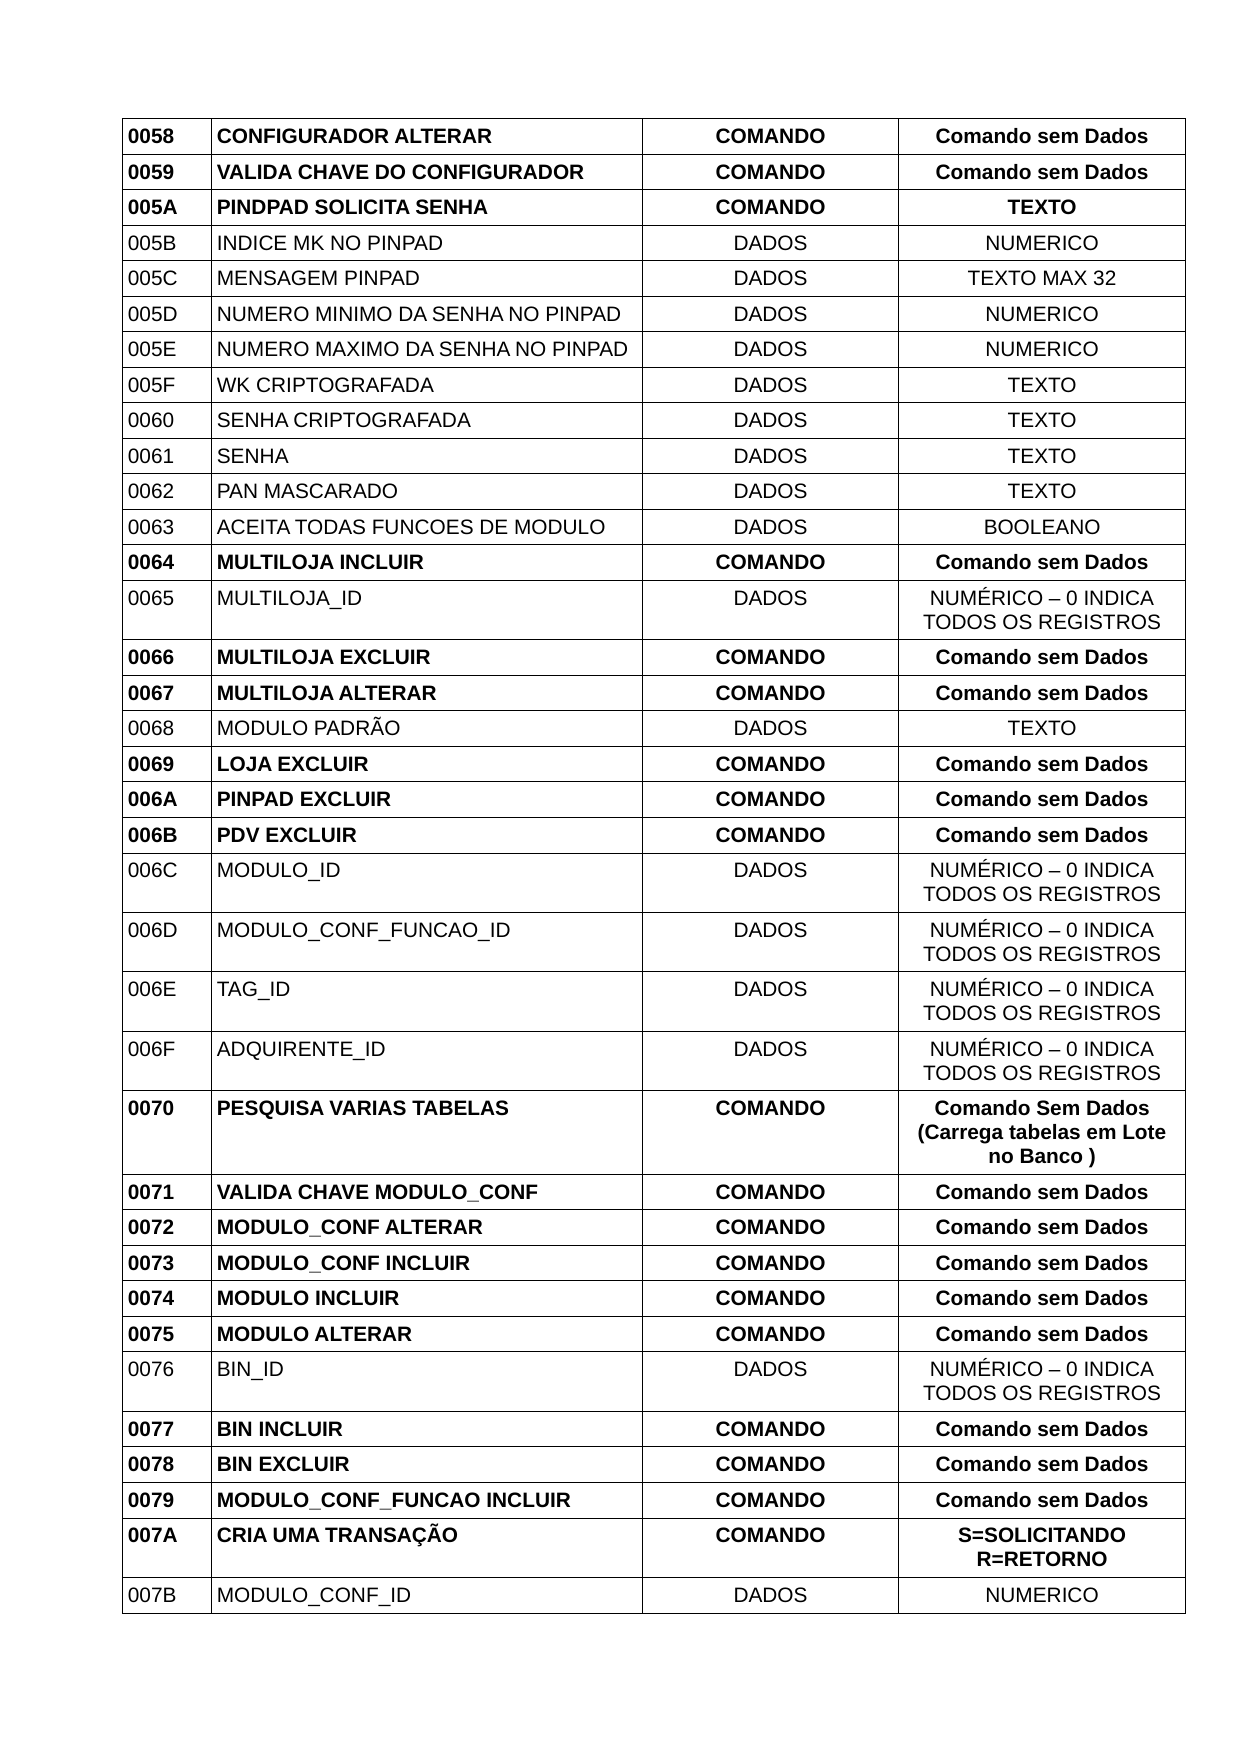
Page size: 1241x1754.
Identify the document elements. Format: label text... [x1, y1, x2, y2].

table_cell COMANDO [643, 190, 898, 225]
table_cell NUMÉRICO – 0 INDICA TODOS OS REGISTROS [899, 972, 1185, 1031]
table_cell BIN_ID [212, 1352, 642, 1411]
table_cell NUMÉRICO – 0 INDICA TODOS OS REGISTROS [899, 581, 1185, 639]
table_cell PESQUISA VARIAS TABELAS [212, 1091, 642, 1174]
table_cell TEXTO [899, 439, 1185, 473]
table_cell COMANDO [643, 1519, 898, 1577]
table_cell NUMERICO [899, 332, 1185, 367]
table_cell CRIA UMA TRANSAÇÃO [212, 1519, 642, 1577]
table_cell BOOLEANO [899, 510, 1185, 544]
table_cell 005D [123, 297, 211, 331]
table_cell 0076 [123, 1352, 211, 1411]
table_cell 0065 [123, 581, 211, 639]
table_cell MULTILOJA ALTERAR [212, 676, 642, 710]
table_cell MODULO_CONF_FUNCAO_ID [212, 913, 642, 971]
table_cell Comando sem Dados [899, 1483, 1185, 1517]
table_cell CONFIGURADOR ALTERAR [212, 119, 642, 154]
table_cell COMANDO [643, 1175, 898, 1209]
table_cell COMANDO [643, 1281, 898, 1316]
table_cell 005C [123, 261, 211, 296]
table_cell NUMERICO [899, 1578, 1185, 1612]
table_cell MODULO INCLUIR [212, 1281, 642, 1316]
table_cell Comando sem Dados [899, 676, 1185, 710]
table_cell 006B [123, 818, 211, 852]
table_cell DADOS [643, 711, 898, 746]
table_cell COMANDO [643, 1447, 898, 1482]
table_cell COMANDO [643, 818, 898, 852]
table_cell SENHA CRIPTOGRAFADA [212, 403, 642, 438]
table_cell MODULO PADRÃO [212, 711, 642, 746]
table_cell DADOS [643, 1032, 898, 1090]
table_cell DADOS [643, 403, 898, 438]
table_cell COMANDO [643, 1483, 898, 1517]
table_cell 006C [123, 854, 211, 912]
table_cell TEXTO [899, 711, 1185, 746]
table_cell 006A [123, 782, 211, 817]
table_cell MODULO_CONF ALTERAR [212, 1210, 642, 1245]
table_cell COMANDO [643, 155, 898, 189]
table_cell 0059 [123, 155, 211, 189]
table_cell Comando sem Dados [899, 782, 1185, 817]
table_cell DADOS [643, 226, 898, 260]
table_cell DADOS [643, 1578, 898, 1612]
table_cell TEXTO MAX 32 [899, 261, 1185, 296]
table_cell Comando sem Dados [899, 640, 1185, 675]
table_cell DADOS [643, 332, 898, 367]
table_cell TAG_ID [212, 972, 642, 1031]
table_cell 005A [123, 190, 211, 225]
table_cell S=SOLICITANDO R=RETORNO [899, 1519, 1185, 1577]
table_cell DADOS [643, 368, 898, 402]
table_cell COMANDO [643, 119, 898, 154]
table_cell MULTILOJA INCLUIR [212, 545, 642, 580]
table_cell COMANDO [643, 747, 898, 781]
table_cell DADOS [643, 913, 898, 971]
table_cell DADOS [643, 510, 898, 544]
table_cell COMANDO [643, 1091, 898, 1174]
table_cell Comando sem Dados [899, 1447, 1185, 1482]
table_cell VALIDA CHAVE MODULO_CONF [212, 1175, 642, 1209]
table_cell 0066 [123, 640, 211, 675]
table_cell Comando sem Dados [899, 1246, 1185, 1280]
table_cell 0060 [123, 403, 211, 438]
table_cell BIN EXCLUIR [212, 1447, 642, 1482]
table_cell NUMERO MINIMO DA SENHA NO PINPAD [212, 297, 642, 331]
table_cell 0079 [123, 1483, 211, 1517]
table_cell 0063 [123, 510, 211, 544]
table_cell COMANDO [643, 640, 898, 675]
table_cell Comando sem Dados [899, 119, 1185, 154]
table_cell NUMÉRICO – 0 INDICA TODOS OS REGISTROS [899, 854, 1185, 912]
table_cell DADOS [643, 297, 898, 331]
table_cell 0075 [123, 1317, 211, 1351]
table_cell SENHA [212, 439, 642, 473]
table_cell 005E [123, 332, 211, 367]
table_cell 0074 [123, 1281, 211, 1316]
table_cell COMANDO [643, 782, 898, 817]
table_cell COMANDO [643, 1317, 898, 1351]
table_cell 0058 [123, 119, 211, 154]
table_cell 0070 [123, 1091, 211, 1174]
table_cell Comando sem Dados [899, 1412, 1185, 1446]
table_cell LOJA EXCLUIR [212, 747, 642, 781]
table_cell 006F [123, 1032, 211, 1090]
table_cell 0071 [123, 1175, 211, 1209]
table_cell Comando sem Dados [899, 1175, 1185, 1209]
table_cell TEXTO [899, 190, 1185, 225]
table_cell TEXTO [899, 474, 1185, 509]
table_cell Comando Sem Dados (Carrega tabelas em Lote no Banco ) [899, 1091, 1185, 1174]
table_cell 0069 [123, 747, 211, 781]
table_cell Comando sem Dados [899, 747, 1185, 781]
table_cell COMANDO [643, 676, 898, 710]
table_cell MENSAGEM PINPAD [212, 261, 642, 296]
table_cell 0062 [123, 474, 211, 509]
table_cell DADOS [643, 1352, 898, 1411]
table_cell NUMÉRICO – 0 INDICA TODOS OS REGISTROS [899, 1032, 1185, 1090]
table_cell 0072 [123, 1210, 211, 1245]
table_cell DADOS [643, 854, 898, 912]
table_cell NUMERO MAXIMO DA SENHA NO PINPAD [212, 332, 642, 367]
table_cell DADOS [643, 474, 898, 509]
table_cell COMANDO [643, 1246, 898, 1280]
table_cell WK CRIPTOGRAFADA [212, 368, 642, 402]
table_cell VALIDA CHAVE DO CONFIGURADOR [212, 155, 642, 189]
table_cell 007B [123, 1578, 211, 1612]
table_cell PDV EXCLUIR [212, 818, 642, 852]
table_cell 007A [123, 1519, 211, 1577]
table_cell Comando sem Dados [899, 818, 1185, 852]
table_cell 0061 [123, 439, 211, 473]
table_cell 0073 [123, 1246, 211, 1280]
table_cell ACEITA TODAS FUNCOES DE MODULO [212, 510, 642, 544]
table_cell Comando sem Dados [899, 1210, 1185, 1245]
table_cell DADOS [643, 261, 898, 296]
table_cell MULTILOJA_ID [212, 581, 642, 639]
table_cell DADOS [643, 439, 898, 473]
table_cell MODULO_CONF_FUNCAO INCLUIR [212, 1483, 642, 1517]
table_cell INDICE MK NO PINPAD [212, 226, 642, 260]
table_cell 006E [123, 972, 211, 1031]
table_cell NUMERICO [899, 297, 1185, 331]
table_cell COMANDO [643, 545, 898, 580]
table_cell Comando sem Dados [899, 155, 1185, 189]
table_cell TEXTO [899, 368, 1185, 402]
table_cell MULTILOJA EXCLUIR [212, 640, 642, 675]
table_cell PINPAD EXCLUIR [212, 782, 642, 817]
table_cell COMANDO [643, 1412, 898, 1446]
table_cell 005B [123, 226, 211, 260]
table_cell BIN INCLUIR [212, 1412, 642, 1446]
table_cell Comando sem Dados [899, 1281, 1185, 1316]
table_cell MODULO ALTERAR [212, 1317, 642, 1351]
table_cell PINDPAD SOLICITA SENHA [212, 190, 642, 225]
table_cell 006D [123, 913, 211, 971]
table_cell TEXTO [899, 403, 1185, 438]
table_cell NUMÉRICO – 0 INDICA TODOS OS REGISTROS [899, 1352, 1185, 1411]
table_cell 0064 [123, 545, 211, 580]
table_cell 0067 [123, 676, 211, 710]
table_cell MODULO_CONF_ID [212, 1578, 642, 1612]
table_cell 0078 [123, 1447, 211, 1482]
table_cell MODULO_CONF INCLUIR [212, 1246, 642, 1280]
table_cell COMANDO [643, 1210, 898, 1245]
table_cell 0068 [123, 711, 211, 746]
table_cell NUMERICO [899, 226, 1185, 260]
table_cell Comando sem Dados [899, 545, 1185, 580]
table_cell 005F [123, 368, 211, 402]
table_cell DADOS [643, 972, 898, 1031]
table_cell PAN MASCARADO [212, 474, 642, 509]
table_cell Comando sem Dados [899, 1317, 1185, 1351]
table_cell DADOS [643, 581, 898, 639]
table_cell MODULO_ID [212, 854, 642, 912]
table_cell NUMÉRICO – 0 INDICA TODOS OS REGISTROS [899, 913, 1185, 971]
table_cell ADQUIRENTE_ID [212, 1032, 642, 1090]
table_cell 0077 [123, 1412, 211, 1446]
